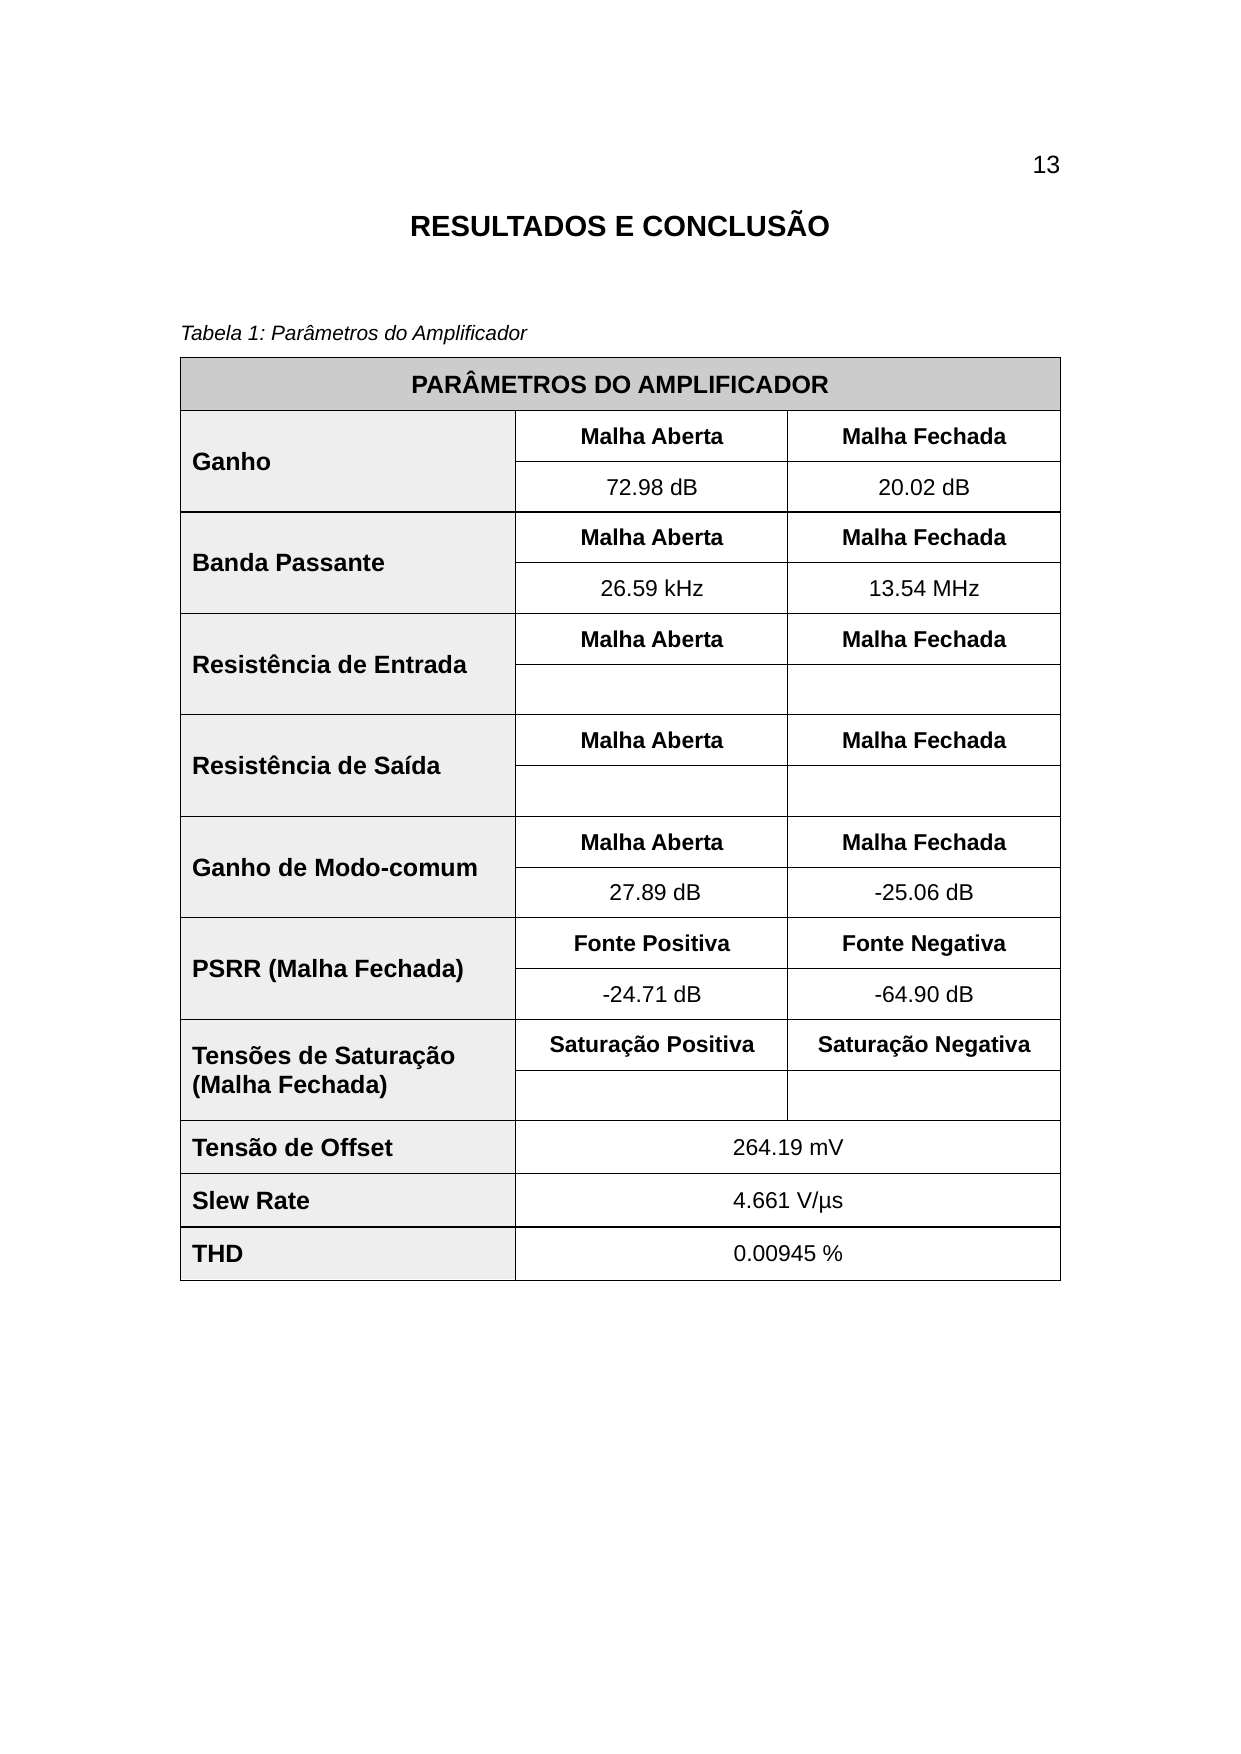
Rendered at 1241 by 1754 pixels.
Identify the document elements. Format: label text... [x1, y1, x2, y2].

table_cell Resistência de Entrada [181, 614, 515, 714]
text Tabela 1: Parâmetros do Amplificador [180, 320, 1060, 344]
table_cell Banda Passante [181, 513, 515, 613]
table_cell Slew Rate [181, 1174, 515, 1226]
table_cell Saturação Negativa [788, 1020, 1060, 1069]
table_cell Ganho de Modo-comum [181, 817, 515, 917]
table_cell 27.89 dB [516, 868, 787, 917]
table_cell Saturação Positiva [516, 1020, 787, 1069]
table_cell [516, 1071, 787, 1120]
table_cell 4.661 V/µs [516, 1174, 1060, 1226]
table_cell Malha Aberta [516, 411, 787, 461]
table_cell [788, 665, 1060, 714]
table_cell [788, 766, 1060, 816]
table_cell Malha Fechada [788, 411, 1060, 461]
table_cell THD [181, 1228, 515, 1279]
subtitle RESULTADOS E CONCLUSÃO [180, 209, 1060, 242]
table_cell Tensões de Saturação (Malha Fechada) [181, 1020, 515, 1120]
table_cell 0.00945 % [516, 1228, 1060, 1279]
table_header PARÂMETROS DO AMPLIFICADOR [181, 358, 1060, 410]
table_cell Malha Aberta [516, 614, 787, 664]
table_cell 20.02 dB [788, 462, 1060, 511]
table_cell -24.71 dB [516, 969, 787, 1019]
table_cell Malha Fechada [788, 715, 1060, 765]
table_cell [516, 766, 787, 816]
table_cell Fonte Negativa [788, 918, 1060, 968]
table_cell Tensão de Offset [181, 1121, 515, 1173]
table_cell [516, 665, 787, 714]
table_cell Ganho [181, 411, 515, 511]
table_cell 264.19 mV [516, 1121, 1060, 1173]
table_cell Malha Aberta [516, 817, 787, 867]
table_cell Malha Aberta [516, 513, 787, 562]
table_cell Malha Fechada [788, 513, 1060, 562]
table_cell 72.98 dB [516, 462, 787, 511]
table_cell Malha Aberta [516, 715, 787, 765]
table_cell Resistência de Saída [181, 715, 515, 816]
table_cell PSRR (Malha Fechada) [181, 918, 515, 1019]
table_cell 26.59 kHz [516, 563, 787, 613]
table_cell -25.06 dB [788, 868, 1060, 917]
table_cell -64.90 dB [788, 969, 1060, 1019]
table_cell Malha Fechada [788, 614, 1060, 664]
table_cell [788, 1071, 1060, 1120]
table_cell Fonte Positiva [516, 918, 787, 968]
table_cell 13.54 MHz [788, 563, 1060, 613]
table_cell Malha Fechada [788, 817, 1060, 867]
